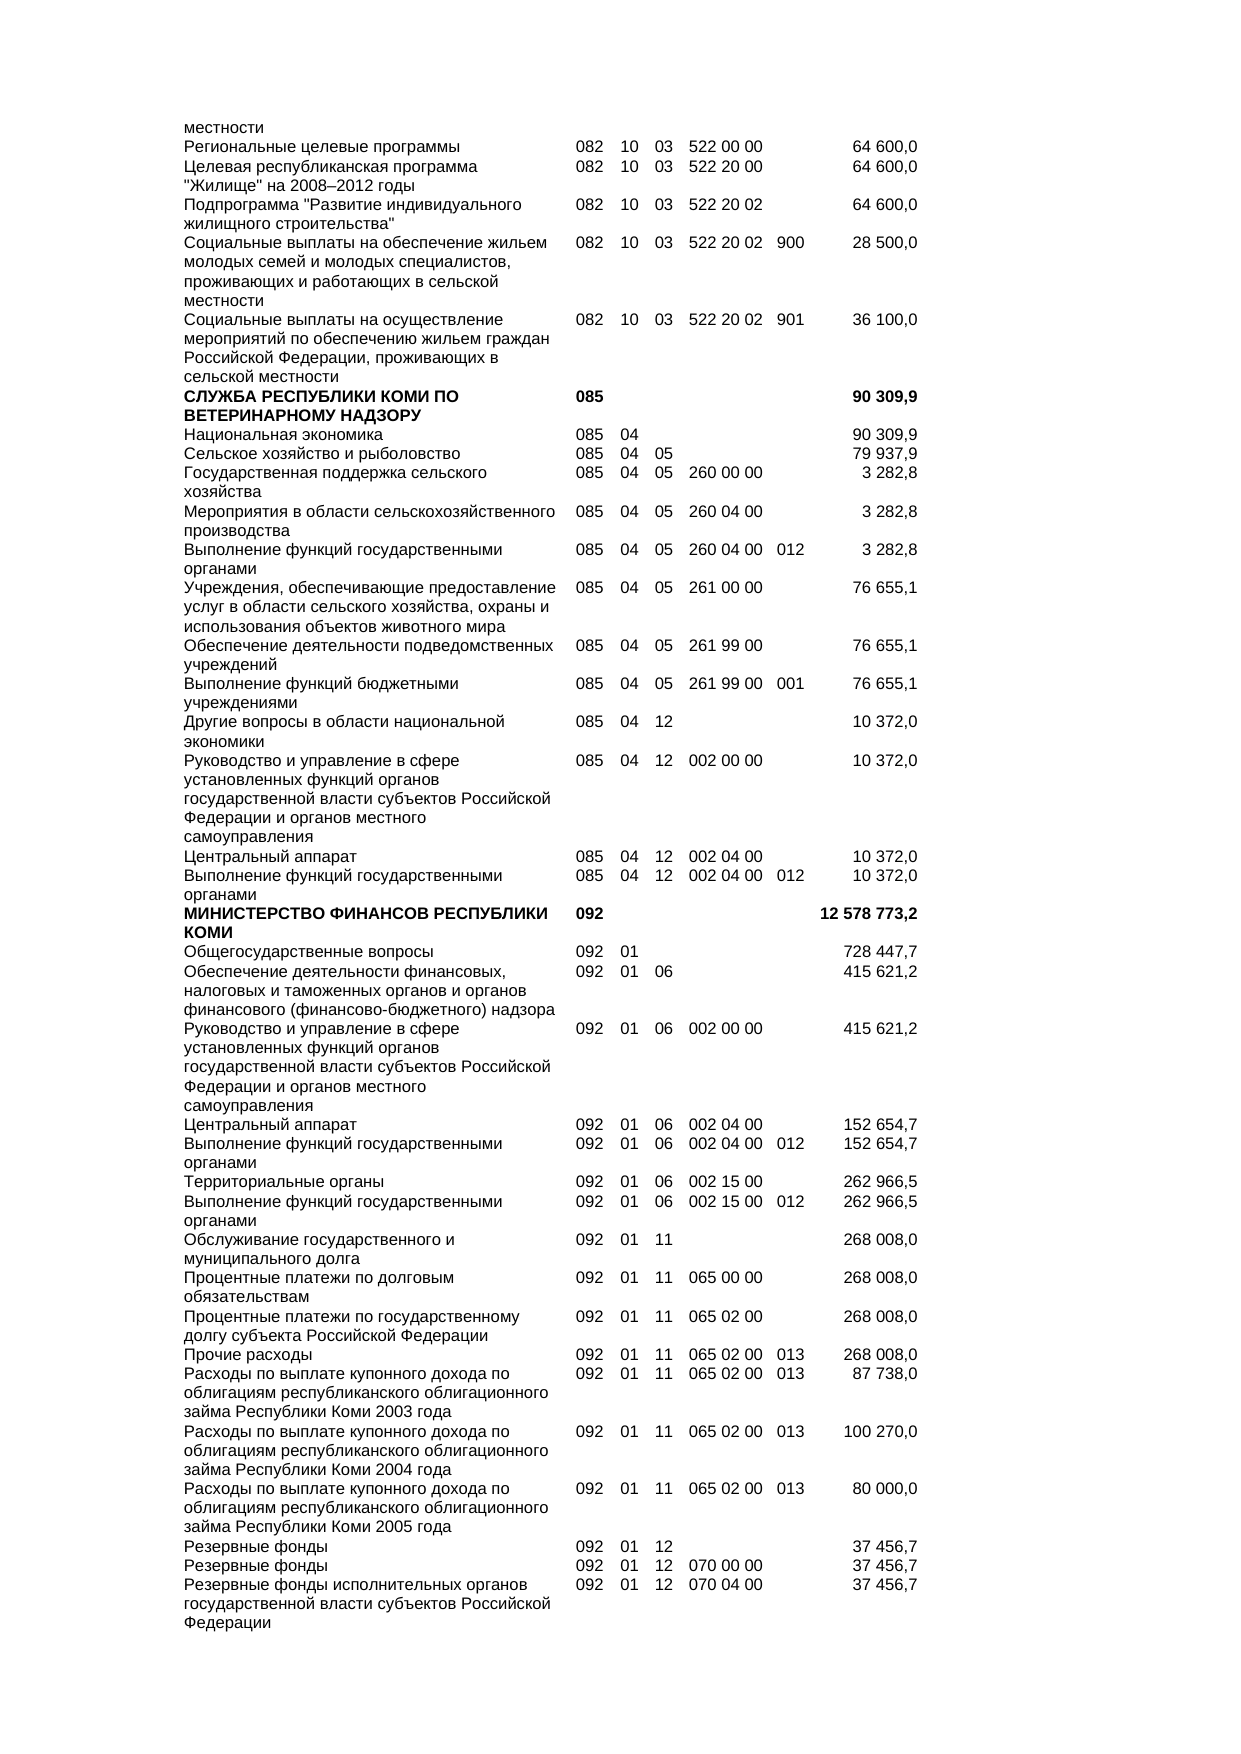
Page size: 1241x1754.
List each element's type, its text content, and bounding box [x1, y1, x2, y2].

table_cell 152 654,7 [811, 1134, 923, 1172]
table_cell [770, 904, 811, 942]
table_cell 01 [613, 1364, 646, 1421]
table_cell 268 008,0 [811, 1345, 923, 1364]
table_cell 10 372,0 [811, 846, 923, 866]
table_cell [923, 1306, 946, 1345]
table_cell 901 [770, 310, 811, 386]
table_cell [770, 712, 811, 751]
table_cell 085 [566, 425, 613, 444]
table_cell 10 [613, 195, 646, 233]
table_cell [923, 386, 946, 425]
table_cell Обеспечение деятельности подведомственных учреждений [178, 636, 566, 674]
table_cell 05 [646, 501, 681, 540]
table_cell 04 [613, 636, 646, 674]
table_cell 522 00 00 [681, 137, 770, 156]
table_cell [923, 942, 946, 961]
table_cell 002 15 00 [681, 1172, 770, 1191]
table_cell 092 [566, 1479, 613, 1536]
table_cell 10 372,0 [811, 866, 923, 904]
table_cell 12 578 773,2 [811, 904, 923, 942]
table_cell 085 [566, 712, 613, 751]
table_cell [770, 846, 811, 866]
table_cell 082 [566, 310, 613, 386]
table_cell 065 00 00 [681, 1268, 770, 1306]
table_cell [646, 386, 681, 425]
table_cell 092 [566, 1556, 613, 1575]
table_cell 085 [566, 386, 613, 425]
table_cell 37 456,7 [811, 1575, 923, 1632]
table_cell 04 [613, 712, 646, 751]
table_cell 092 [566, 1536, 613, 1556]
table_cell 01 [613, 942, 646, 961]
table_cell Резервные фонды [178, 1536, 566, 1556]
table_cell 03 [646, 310, 681, 386]
table_cell 12 [646, 1575, 681, 1632]
table_cell 10 372,0 [811, 712, 923, 751]
table_cell 03 [646, 195, 681, 233]
table_cell 900 [770, 233, 811, 310]
table_cell [770, 444, 811, 463]
table_cell 76 655,1 [811, 578, 923, 636]
table_cell 06 [646, 1115, 681, 1134]
table_cell Расходы по выплате купонного дохода по облигациям республиканского облигационного займа Республики Коми 2003 года [178, 1364, 566, 1421]
table_cell Центральный аппарат [178, 1115, 566, 1134]
table_cell 64 600,0 [811, 137, 923, 156]
table_cell 06 [646, 1134, 681, 1172]
table_cell 261 00 00 [681, 578, 770, 636]
table_cell 092 [566, 961, 613, 1019]
table_cell 04 [613, 501, 646, 540]
table_cell [923, 1556, 946, 1575]
table_cell Национальная экономика [178, 425, 566, 444]
table_cell [770, 636, 811, 674]
table_cell 05 [646, 540, 681, 578]
table_cell 10 [613, 137, 646, 156]
table_cell Расходы по выплате купонного дохода по облигациям республиканского облигационного займа Республики Коми 2004 года [178, 1421, 566, 1479]
table_cell 11 [646, 1479, 681, 1536]
table_cell 002 00 00 [681, 751, 770, 846]
table_cell 01 [613, 1115, 646, 1134]
table_cell [923, 195, 946, 233]
table_cell [923, 1345, 946, 1364]
table_cell [681, 425, 770, 444]
table_cell [923, 578, 946, 636]
table_cell [681, 961, 770, 1019]
table_cell 728 447,7 [811, 942, 923, 961]
table_cell 11 [646, 1364, 681, 1421]
table_cell [923, 751, 946, 846]
table_cell местности [178, 118, 566, 137]
table_cell 262 966,5 [811, 1191, 923, 1230]
table_cell 082 [566, 195, 613, 233]
table_cell [923, 904, 946, 942]
table_cell [770, 1268, 811, 1306]
table_cell 01 [613, 1345, 646, 1364]
table_cell Социальные выплаты на осуществление мероприятий по обеспечению жильем граждан Российской Федерации, проживающих в сельской местности [178, 310, 566, 386]
table_cell 065 02 00 [681, 1306, 770, 1345]
table_cell 092 [566, 1191, 613, 1230]
table_cell [923, 425, 946, 444]
table_cell [923, 540, 946, 578]
table_cell [923, 1115, 946, 1134]
table_cell [770, 118, 811, 137]
table_cell [923, 156, 946, 195]
table_cell 05 [646, 636, 681, 674]
table_cell 12 [646, 866, 681, 904]
table_cell 12 [646, 1536, 681, 1556]
table_cell [770, 195, 811, 233]
table_cell 260 04 00 [681, 501, 770, 540]
table_cell 260 00 00 [681, 463, 770, 501]
table_cell 3 282,8 [811, 463, 923, 501]
table_cell 04 [613, 578, 646, 636]
table_cell 085 [566, 866, 613, 904]
table_cell [770, 137, 811, 156]
table_cell Процентные платежи по государственному долгу субъекта Российской Федерации [178, 1306, 566, 1345]
table_cell 06 [646, 1019, 681, 1115]
table_cell 01 [613, 1191, 646, 1230]
table_cell 01 [613, 1421, 646, 1479]
table_cell Сельское хозяйство и рыболовство [178, 444, 566, 463]
table_cell 04 [613, 425, 646, 444]
table_cell [681, 1230, 770, 1268]
table_cell [923, 310, 946, 386]
table_cell 260 04 00 [681, 540, 770, 578]
table_cell 90 309,9 [811, 425, 923, 444]
table_cell 092 [566, 1172, 613, 1191]
table_cell Учреждения, обеспечивающие предоставление услуг в области сельского хозяйства, охраны и использования объектов животного мира [178, 578, 566, 636]
table_cell 04 [613, 444, 646, 463]
table_cell [923, 137, 946, 156]
table_cell 3 282,8 [811, 540, 923, 578]
table_cell Общегосударственные вопросы [178, 942, 566, 961]
table_cell 01 [613, 1134, 646, 1172]
table_cell 085 [566, 540, 613, 578]
table_cell [681, 444, 770, 463]
table_cell [770, 501, 811, 540]
table_cell [681, 904, 770, 942]
table_cell [923, 118, 946, 137]
table_cell Расходы по выплате купонного дохода по облигациям республиканского облигационного займа Республики Коми 2005 года [178, 1479, 566, 1536]
table_cell [770, 156, 811, 195]
table_cell [681, 942, 770, 961]
table_cell 012 [770, 540, 811, 578]
table_cell [770, 1536, 811, 1556]
table_cell 04 [613, 463, 646, 501]
table_cell 085 [566, 578, 613, 636]
table_cell 05 [646, 463, 681, 501]
table_cell [770, 425, 811, 444]
table_cell 10 [613, 233, 646, 310]
table_cell [646, 425, 681, 444]
table_cell 002 04 00 [681, 1134, 770, 1172]
table_cell 082 [566, 137, 613, 156]
table_cell [681, 118, 770, 137]
table_cell [923, 463, 946, 501]
table_cell 092 [566, 1019, 613, 1115]
table_cell 04 [613, 866, 646, 904]
table_cell 013 [770, 1479, 811, 1536]
table_cell 11 [646, 1230, 681, 1268]
table_cell [770, 1019, 811, 1115]
table_cell Государственная поддержка сельского хозяйства [178, 463, 566, 501]
table_cell 001 [770, 674, 811, 712]
table_cell Процентные платежи по долговым обязательствам [178, 1268, 566, 1306]
table_cell 01 [613, 1575, 646, 1632]
table_cell [923, 1364, 946, 1421]
table_cell [923, 846, 946, 866]
table_cell 04 [613, 674, 646, 712]
table_cell 06 [646, 961, 681, 1019]
table_cell 522 20 02 [681, 310, 770, 386]
table_cell Выполнение функций государственными органами [178, 540, 566, 578]
table_cell 092 [566, 904, 613, 942]
table_cell 085 [566, 501, 613, 540]
table_cell [681, 712, 770, 751]
table_cell [811, 118, 923, 137]
table_cell 522 20 02 [681, 233, 770, 310]
table_cell 04 [613, 751, 646, 846]
table_cell 80 000,0 [811, 1479, 923, 1536]
table_cell 10 372,0 [811, 751, 923, 846]
table_cell [923, 1191, 946, 1230]
table_cell 11 [646, 1345, 681, 1364]
table_cell [770, 1230, 811, 1268]
table_cell [923, 1479, 946, 1536]
table_cell Выполнение функций бюджетными учреждениями [178, 674, 566, 712]
table_cell 01 [613, 1556, 646, 1575]
table_cell [770, 1306, 811, 1345]
table_cell [923, 444, 946, 463]
table_cell 12 [646, 846, 681, 866]
table_cell 04 [613, 846, 646, 866]
table_cell Другие вопросы в области национальной экономики [178, 712, 566, 751]
table_cell [923, 501, 946, 540]
table_cell 082 [566, 156, 613, 195]
table_cell 092 [566, 1230, 613, 1268]
table_cell 012 [770, 1191, 811, 1230]
table_cell [923, 674, 946, 712]
table_cell 092 [566, 1345, 613, 1364]
table_cell 522 20 02 [681, 195, 770, 233]
table_cell 01 [613, 961, 646, 1019]
table_cell [923, 1268, 946, 1306]
table_cell [770, 578, 811, 636]
table_cell 085 [566, 463, 613, 501]
table_cell 002 04 00 [681, 1115, 770, 1134]
table_cell 085 [566, 751, 613, 846]
table_cell 085 [566, 444, 613, 463]
table_cell 04 [613, 540, 646, 578]
table_cell [923, 1230, 946, 1268]
table_cell 01 [613, 1536, 646, 1556]
table_cell 06 [646, 1172, 681, 1191]
table_cell 268 008,0 [811, 1306, 923, 1345]
table_cell 05 [646, 444, 681, 463]
table_cell МИНИСТЕРСТВО ФИНАНСОВ РЕСПУБЛИКИ КОМИ [178, 904, 566, 942]
table_cell 065 02 00 [681, 1479, 770, 1536]
table_cell [923, 233, 946, 310]
table_cell 092 [566, 1575, 613, 1632]
table_cell 085 [566, 846, 613, 866]
table_cell [923, 636, 946, 674]
table_cell 065 02 00 [681, 1364, 770, 1421]
table_cell 01 [613, 1306, 646, 1345]
table_cell [923, 1536, 946, 1556]
table_cell [681, 1536, 770, 1556]
table_cell [923, 1134, 946, 1172]
table_cell 10 [613, 156, 646, 195]
table_cell 002 04 00 [681, 866, 770, 904]
table_cell 012 [770, 866, 811, 904]
table_cell [681, 386, 770, 425]
table_cell СЛУЖБА РЕСПУБЛИКИ КОМИ ПО ВЕТЕРИНАРНОМУ НАДЗОРУ [178, 386, 566, 425]
table_cell 262 966,5 [811, 1172, 923, 1191]
table_cell Выполнение функций государственными органами [178, 866, 566, 904]
table_cell 06 [646, 1191, 681, 1230]
table_cell [770, 463, 811, 501]
table_cell 012 [770, 1134, 811, 1172]
table_cell 070 00 00 [681, 1556, 770, 1575]
table_cell [923, 1575, 946, 1632]
table_cell 092 [566, 1364, 613, 1421]
table_cell 092 [566, 1268, 613, 1306]
table_cell Выполнение функций государственными органами [178, 1191, 566, 1230]
table_cell 415 621,2 [811, 961, 923, 1019]
table_cell Прочие расходы [178, 1345, 566, 1364]
table_cell 03 [646, 233, 681, 310]
table_cell 013 [770, 1345, 811, 1364]
table_cell 37 456,7 [811, 1536, 923, 1556]
table_cell Целевая республиканская программа "Жилище" на 2008–2012 годы [178, 156, 566, 195]
table_cell 10 [613, 310, 646, 386]
table_cell [770, 386, 811, 425]
table_cell 522 20 00 [681, 156, 770, 195]
table_cell Руководство и управление в сфере установленных функций органов государственной власти субъектов Российской Федерации и органов местного самоуправления [178, 1019, 566, 1115]
table_cell [770, 1172, 811, 1191]
table_cell 152 654,7 [811, 1115, 923, 1134]
table_cell 082 [566, 233, 613, 310]
table_cell 268 008,0 [811, 1268, 923, 1306]
table_cell 3 282,8 [811, 501, 923, 540]
table_cell [613, 904, 646, 942]
table_cell [613, 118, 646, 137]
table_cell 01 [613, 1230, 646, 1268]
table_cell [646, 904, 681, 942]
table_cell 28 500,0 [811, 233, 923, 310]
table_cell 37 456,7 [811, 1556, 923, 1575]
table_cell 01 [613, 1172, 646, 1191]
table_cell 79 937,9 [811, 444, 923, 463]
table_cell 64 600,0 [811, 156, 923, 195]
table_cell 085 [566, 674, 613, 712]
table_cell 065 02 00 [681, 1345, 770, 1364]
table_cell [770, 751, 811, 846]
table_cell Региональные целевые программы [178, 137, 566, 156]
table_cell Центральный аппарат [178, 846, 566, 866]
table_cell [923, 866, 946, 904]
table_cell 76 655,1 [811, 674, 923, 712]
table_cell 085 [566, 636, 613, 674]
table_cell [770, 1115, 811, 1134]
table_cell 092 [566, 1115, 613, 1134]
table_cell 013 [770, 1364, 811, 1421]
table_cell 03 [646, 156, 681, 195]
table_cell Резервные фонды [178, 1556, 566, 1575]
table_cell 01 [613, 1479, 646, 1536]
table_cell Мероприятия в области сельскохозяйственного производства [178, 501, 566, 540]
table_cell [923, 712, 946, 751]
table_cell [770, 1575, 811, 1632]
table_cell 01 [613, 1268, 646, 1306]
table_cell 415 621,2 [811, 1019, 923, 1115]
table_cell 100 270,0 [811, 1421, 923, 1479]
table_cell 065 02 00 [681, 1421, 770, 1479]
table_cell [923, 1019, 946, 1115]
table_cell 261 99 00 [681, 674, 770, 712]
table_cell 90 309,9 [811, 386, 923, 425]
table_cell 11 [646, 1268, 681, 1306]
table_cell [770, 961, 811, 1019]
table_cell [770, 942, 811, 961]
table_cell 01 [613, 1019, 646, 1115]
table_cell [923, 1421, 946, 1479]
table_cell [923, 961, 946, 1019]
table_cell 87 738,0 [811, 1364, 923, 1421]
table_cell Обслуживание государственного и муниципального долга [178, 1230, 566, 1268]
table_cell 11 [646, 1421, 681, 1479]
table_cell Резервные фонды исполнительных органов государственной власти субъектов Российской Федерации [178, 1575, 566, 1632]
table_cell 05 [646, 674, 681, 712]
table_cell 092 [566, 1134, 613, 1172]
table_cell [770, 1556, 811, 1575]
table_cell [923, 1172, 946, 1191]
table_cell [646, 118, 681, 137]
table_cell 03 [646, 137, 681, 156]
table_cell 64 600,0 [811, 195, 923, 233]
table_cell 002 15 00 [681, 1191, 770, 1230]
table_cell Обеспечение деятельности финансовых, налоговых и таможенных органов и органов финансового (финансово-бюджетного) надзора [178, 961, 566, 1019]
table_cell 12 [646, 712, 681, 751]
table_cell 002 04 00 [681, 846, 770, 866]
table_cell 013 [770, 1421, 811, 1479]
table_cell Выполнение функций государственными органами [178, 1134, 566, 1172]
table_cell 092 [566, 942, 613, 961]
table_cell 36 100,0 [811, 310, 923, 386]
table_cell [566, 118, 613, 137]
table_cell 268 008,0 [811, 1230, 923, 1268]
table_cell 092 [566, 1421, 613, 1479]
table_cell 070 04 00 [681, 1575, 770, 1632]
table_cell 76 655,1 [811, 636, 923, 674]
table_cell 002 00 00 [681, 1019, 770, 1115]
table_cell Подпрограмма "Развитие индивидуального жилищного строительства" [178, 195, 566, 233]
table_cell 12 [646, 751, 681, 846]
table_cell [646, 942, 681, 961]
table_cell 261 99 00 [681, 636, 770, 674]
table_cell 11 [646, 1306, 681, 1345]
table_cell Руководство и управление в сфере установленных функций органов государственной власти субъектов Российской Федерации и органов местного самоуправления [178, 751, 566, 846]
table_cell 12 [646, 1556, 681, 1575]
table_cell Территориальные органы [178, 1172, 566, 1191]
table_cell 05 [646, 578, 681, 636]
table_cell [613, 386, 646, 425]
table_cell 092 [566, 1306, 613, 1345]
table_cell Социальные выплаты на обеспечение жильем молодых семей и молодых специалистов, проживающих и работающих в сельской местности [178, 233, 566, 310]
